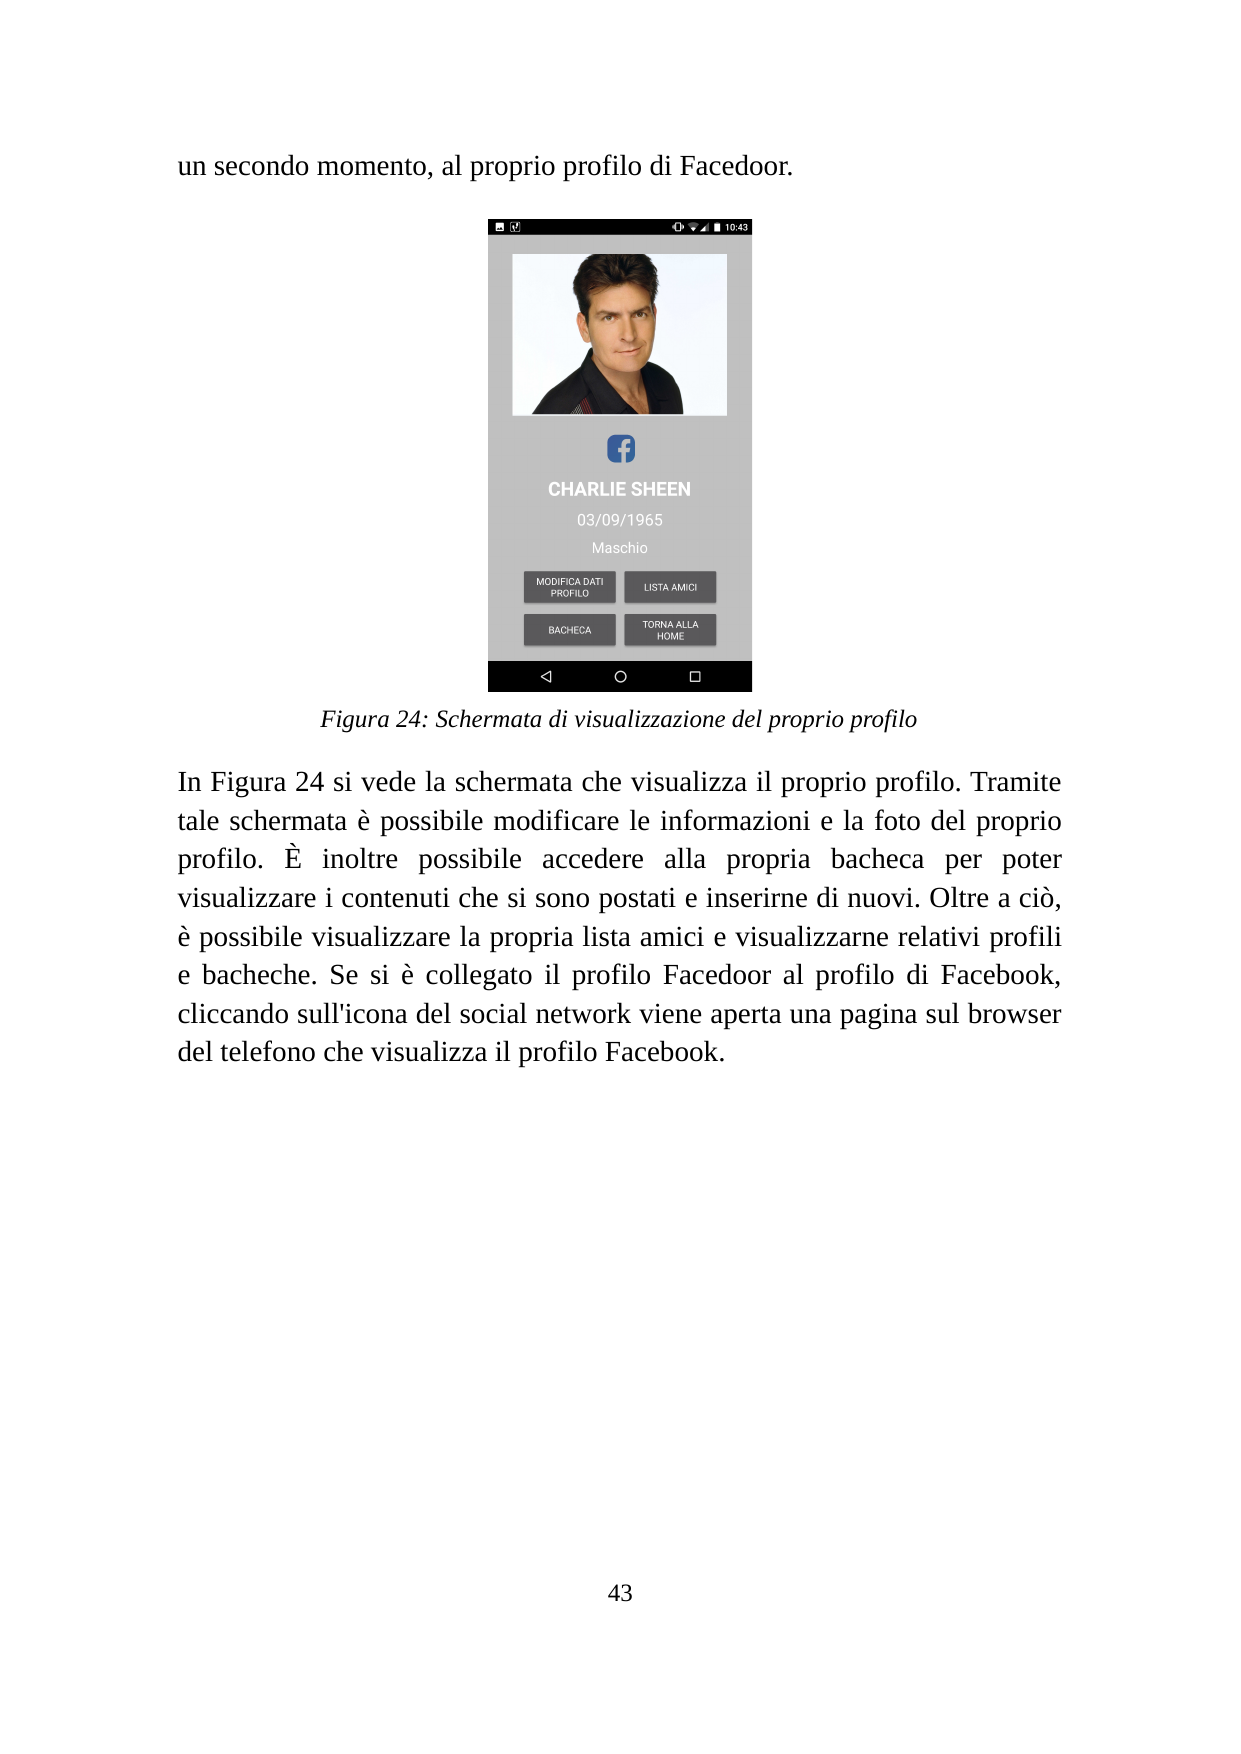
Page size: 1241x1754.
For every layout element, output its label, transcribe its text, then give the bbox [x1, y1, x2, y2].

text Figura 24: Schermata di visualizzazione del proprio profilo [177, 704, 1063, 733]
text un secondo momento, al proprio profilo di Facedoor. [177, 148, 1063, 181]
text In Figura 24 si vede la schermata che visualizza il proprio profilo. Tramite tale schermata è possibile modificare le informazioni e la foto del proprio profilo. È inoltre possibile accedere alla propria bacheca per poter visualizzare i contenuti che si sono postati e inserirne di nuovi. Oltre a ciò, è possibile visualizzare la propria lista amici e visualizzarne relativi profili e bacheche. Se si è collegato il profilo Facedoor al profilo di Facebook, cliccando sull'icona del social network viene aperta una pagina sul browser del telefono che visualizza il profilo Facebook. [177, 764, 1063, 1068]
picture [488, 219, 753, 692]
